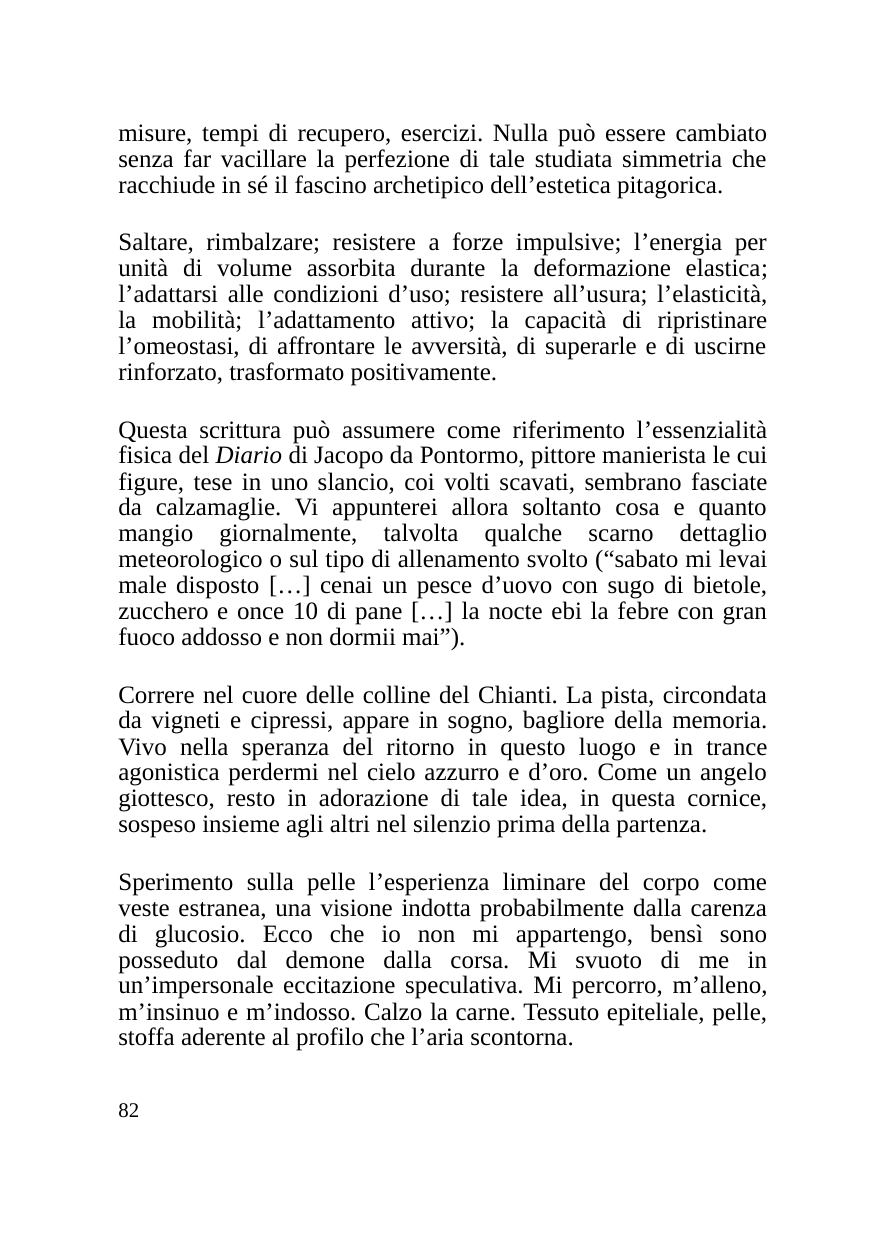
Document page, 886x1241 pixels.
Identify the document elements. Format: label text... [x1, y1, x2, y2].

text Sperimento sulla pelle l’esperienza liminare del corpo come veste estranea, una visione indotta probabilmente dalla carenza di glucosio. Ecco che io non mi appartengo, bensì sono posseduto dal demone dalla corsa. Mi svuoto di me in un’impersonale eccitazione speculativa. Mi percorro, m’alleno, m’insinuo e m’indosso. Calzo la carne. Tessuto epiteliale, pelle, stoffa aderente al profilo che l’aria scontorna. [118, 867, 768, 1051]
text Correre nel cuore delle colline del Chianti. La pista, circondata da vigneti e cipressi, appare in sogno, bagliore della memoria. Vivo nella speranza del ritorno in questo luogo e in trance agonistica perdermi nel cielo azzurro e d’oro. Come un angelo giottesco, resto in adorazione di tale idea, in questa cornice, sospeso insieme agli altri nel silenzio prima della partenza. [118, 680, 768, 838]
text misure, tempi di recupero, esercizi. Nulla può essere cambiato senza far vacillare la perfezione di tale studiata simmetria che racchiude in sé il fascino archetipico dell’estetica pitagorica. [118, 118, 768, 199]
text Saltare, rimbalzare; resistere a forze impulsive; l’energia per unità di volume assorbita durante la deformazione elastica; l’adattarsi alle condizioni d’uso; resistere all’usura; l’elasticità, la mobilità; l’adattamento attivo; la capacità di ripristinare l’omeostasi, di affrontare le avversità, di superarle e di uscirne rinforzato, trasformato positivamente. [118, 227, 768, 386]
text Questa scrittura può assumere come riferimento l’essenzialità fisica del Diario di Jacopo da Pontormo, pittore manierista le cui figure, tese in uno slancio, coi volti scavati, sembrano fasciate da calzamaglie. Vi appunterei allora soltanto cosa e quanto mangio giornalmente, talvolta qualche scarno dettaglio meteorologico o sul tipo di allenamento svolto (“sabato mi levai male disposto […] cenai un pesce d’uovo con sugo di bietole, zucchero e once 10 di pane […] la nocte ebi la febre con gran fuoco addosso e non dormii mai”). [118, 415, 768, 651]
